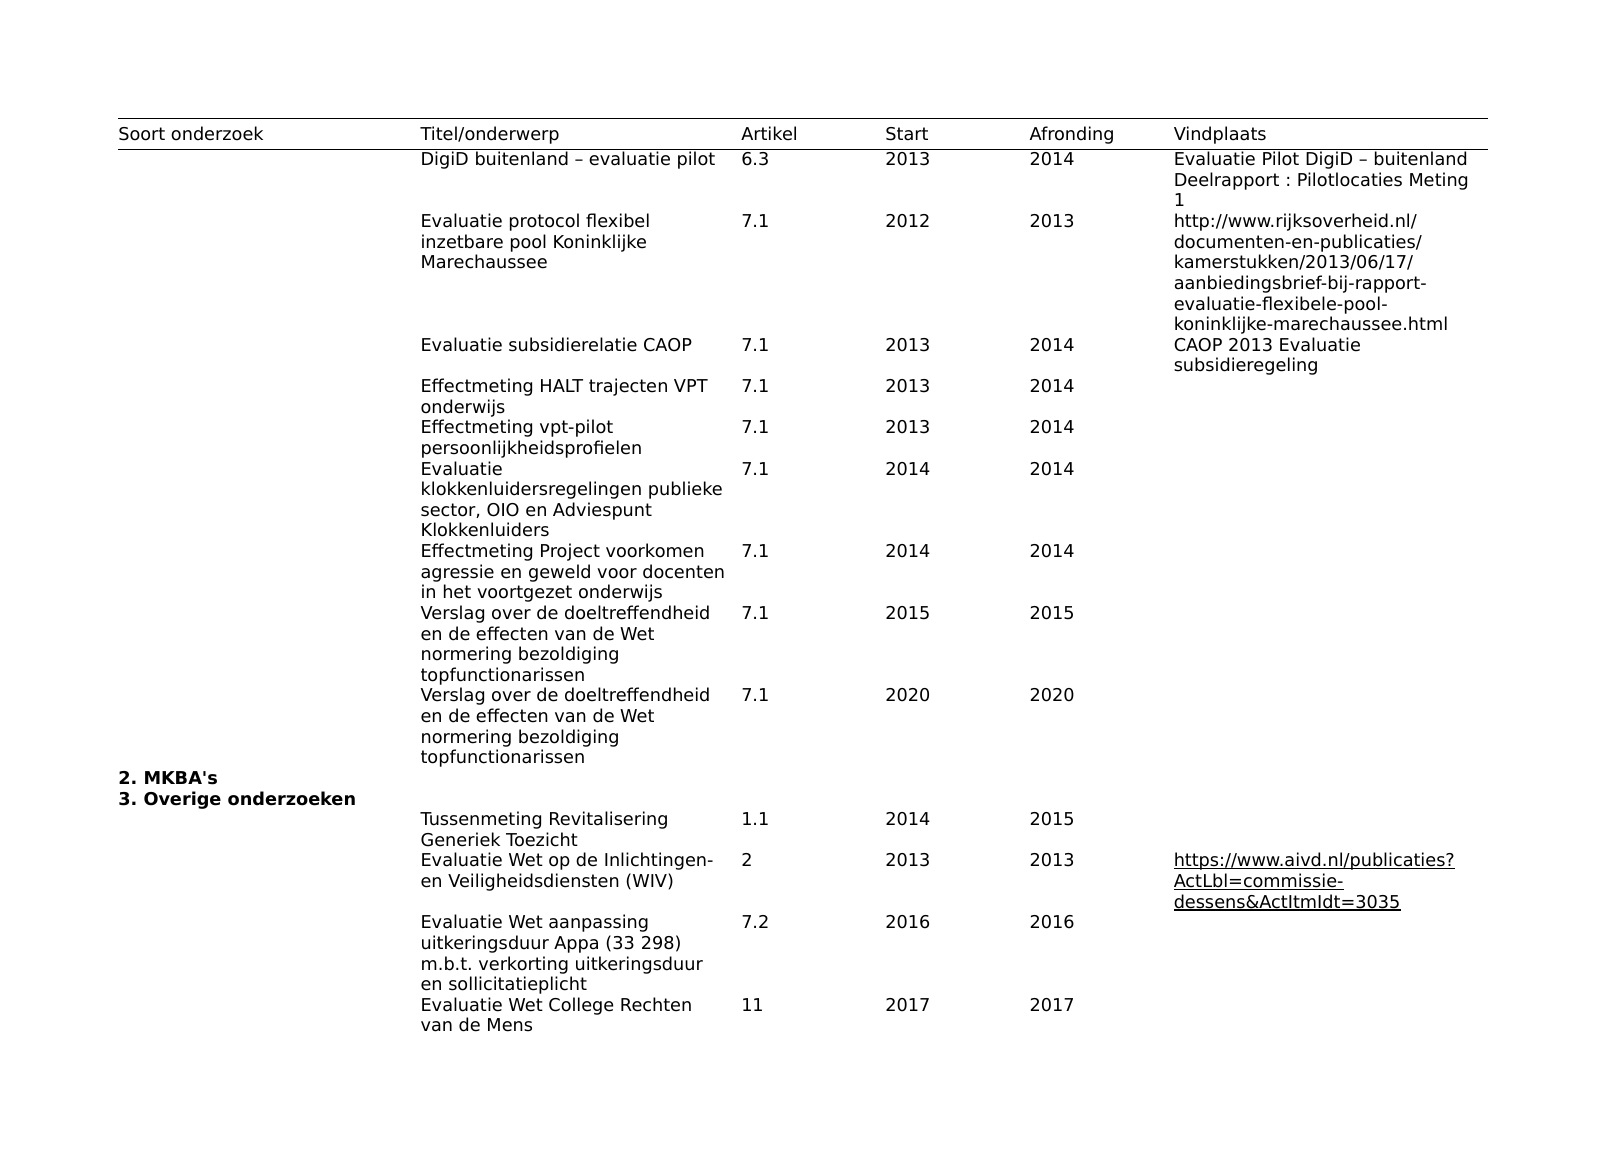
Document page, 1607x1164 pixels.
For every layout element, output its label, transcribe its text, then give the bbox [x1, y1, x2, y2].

table_cell 7.1 [735, 541, 879, 603]
table_cell 2013 [1023, 211, 1168, 335]
table_cell Evaluatie protocol flexibel inzetbare pool Koninklijke Marechaussee [415, 211, 735, 335]
table_cell 7.1 [735, 211, 879, 335]
table_cell Effectmeting Project voorkomen agressie en geweld voor docenten in het voortgezet onderwijs [415, 541, 735, 603]
table_cell 1.1 [735, 809, 879, 850]
table_cell [118, 850, 414, 912]
table_cell [1023, 768, 1168, 788]
table_cell [1168, 809, 1488, 850]
table_cell 2014 [1023, 376, 1168, 417]
table_header Soort onderzoek [118, 119, 414, 149]
table_cell 2017 [879, 995, 1023, 1036]
table_cell [879, 789, 1023, 809]
table_cell Evaluatie subsidierelatie CAOP [415, 335, 735, 376]
table_cell 2014 [1023, 150, 1168, 211]
table_cell [1168, 376, 1488, 417]
table_cell [118, 211, 414, 335]
table_cell Evaluatie Wet aanpassing uitkeringsduur Appa (33 298) m.b.t. verkorting uitkeringsduur en sollicitatieplicht [415, 912, 735, 995]
table_cell [1168, 417, 1488, 458]
table_header Artikel [735, 119, 879, 149]
table_cell 2 [735, 850, 879, 912]
table_cell [118, 685, 414, 768]
table_cell 2015 [1023, 603, 1168, 685]
table_cell 2013 [879, 376, 1023, 417]
table_cell Tussenmeting Revitalisering Generiek Toezicht [415, 809, 735, 850]
table_cell 2020 [1023, 685, 1168, 768]
table_cell 7.1 [735, 603, 879, 685]
table_cell [118, 809, 414, 850]
table_cell [118, 150, 414, 211]
table_cell [118, 376, 414, 417]
table_header Afronding [1023, 119, 1168, 149]
table_cell [118, 335, 414, 376]
table_cell [1168, 541, 1488, 603]
table_cell [735, 789, 879, 809]
table_cell Effectmeting vpt-pilot persoonlijkheidsprofielen [415, 417, 735, 458]
table_cell [118, 417, 414, 458]
table_cell 2014 [1023, 541, 1168, 603]
table_cell [1168, 603, 1488, 685]
table_cell [1168, 459, 1488, 541]
table_cell 11 [735, 995, 879, 1036]
table_cell [1168, 789, 1488, 809]
table_cell Evaluatie Wet College Rechten van de Mens [415, 995, 735, 1036]
table_cell Effectmeting HALT trajecten VPT onderwijs [415, 376, 735, 417]
table_cell 2013 [879, 850, 1023, 912]
table_cell [1168, 685, 1488, 768]
table_cell [118, 912, 414, 995]
table_cell DigiD buitenland – evaluatie pilot [415, 150, 735, 211]
table_cell 2015 [879, 603, 1023, 685]
table_cell 7.1 [735, 685, 879, 768]
table_cell CAOP 2013 Evaluatie subsidieregeling [1168, 335, 1488, 376]
table_header Vindplaats [1168, 119, 1488, 149]
table_cell [118, 459, 414, 541]
table_cell Evaluatie Pilot DigiD – buitenland Deelrapport : Pilotlocaties Meting 1 [1168, 150, 1488, 211]
table_cell 2014 [1023, 335, 1168, 376]
table_cell 7.1 [735, 335, 879, 376]
table_cell 2013 [879, 417, 1023, 458]
table_cell [1168, 912, 1488, 995]
table_cell 7.2 [735, 912, 879, 995]
table_cell 2. MKBA's [118, 768, 414, 788]
table_cell 7.1 [735, 417, 879, 458]
table_cell [118, 603, 414, 685]
table_cell 6.3 [735, 150, 879, 211]
table_cell [1168, 768, 1488, 788]
table_cell [1168, 995, 1488, 1036]
table_cell 2016 [1023, 912, 1168, 995]
table_header Titel/onderwerp [415, 119, 735, 149]
table_cell [415, 789, 735, 809]
table_cell [879, 768, 1023, 788]
table_cell Verslag over de doeltreffendheid en de effecten van de Wet normering bezoldiging topfunctionarissen [415, 603, 735, 685]
table_cell 2020 [879, 685, 1023, 768]
table_cell 2017 [1023, 995, 1168, 1036]
table_cell [118, 995, 414, 1036]
table_cell 2014 [879, 541, 1023, 603]
table_cell 2012 [879, 211, 1023, 335]
table_cell 2014 [1023, 459, 1168, 541]
table_cell [735, 768, 879, 788]
table_cell 2013 [879, 335, 1023, 376]
table_cell 2016 [879, 912, 1023, 995]
table_cell Verslag over de doeltreffendheid en de effecten van de Wet normering bezoldiging topfunctionarissen [415, 685, 735, 768]
table_cell https://www.aivd.nl/publicaties?ActLbl=commissie-dessens&ActItmIdt=3035 [1168, 850, 1488, 912]
table_cell Evaluatie Wet op de Inlichtingen- en Veiligheidsdiensten (WIV) [415, 850, 735, 912]
table_cell 2014 [1023, 417, 1168, 458]
table_cell 3. Overige onderzoeken [118, 789, 414, 809]
table_cell 2015 [1023, 809, 1168, 850]
table_cell http://www.rijksoverheid.nl/documenten-en-publicaties/kamerstukken/2013/06/17/aanbiedingsbrief-bij-rapport-evaluatie-flexibele-pool-koninklijke-marechaussee.html [1168, 211, 1488, 335]
table_cell 7.1 [735, 376, 879, 417]
table_cell [118, 541, 414, 603]
table_cell [415, 768, 735, 788]
table_header Start [879, 119, 1023, 149]
table_cell Evaluatie klokkenluidersregelingen publieke sector, OIO en Adviespunt Klokkenluiders [415, 459, 735, 541]
table_cell 2014 [879, 809, 1023, 850]
table_cell 2014 [879, 459, 1023, 541]
table_cell [1023, 789, 1168, 809]
table_cell 2013 [879, 150, 1023, 211]
table_cell 2013 [1023, 850, 1168, 912]
table_cell 7.1 [735, 459, 879, 541]
